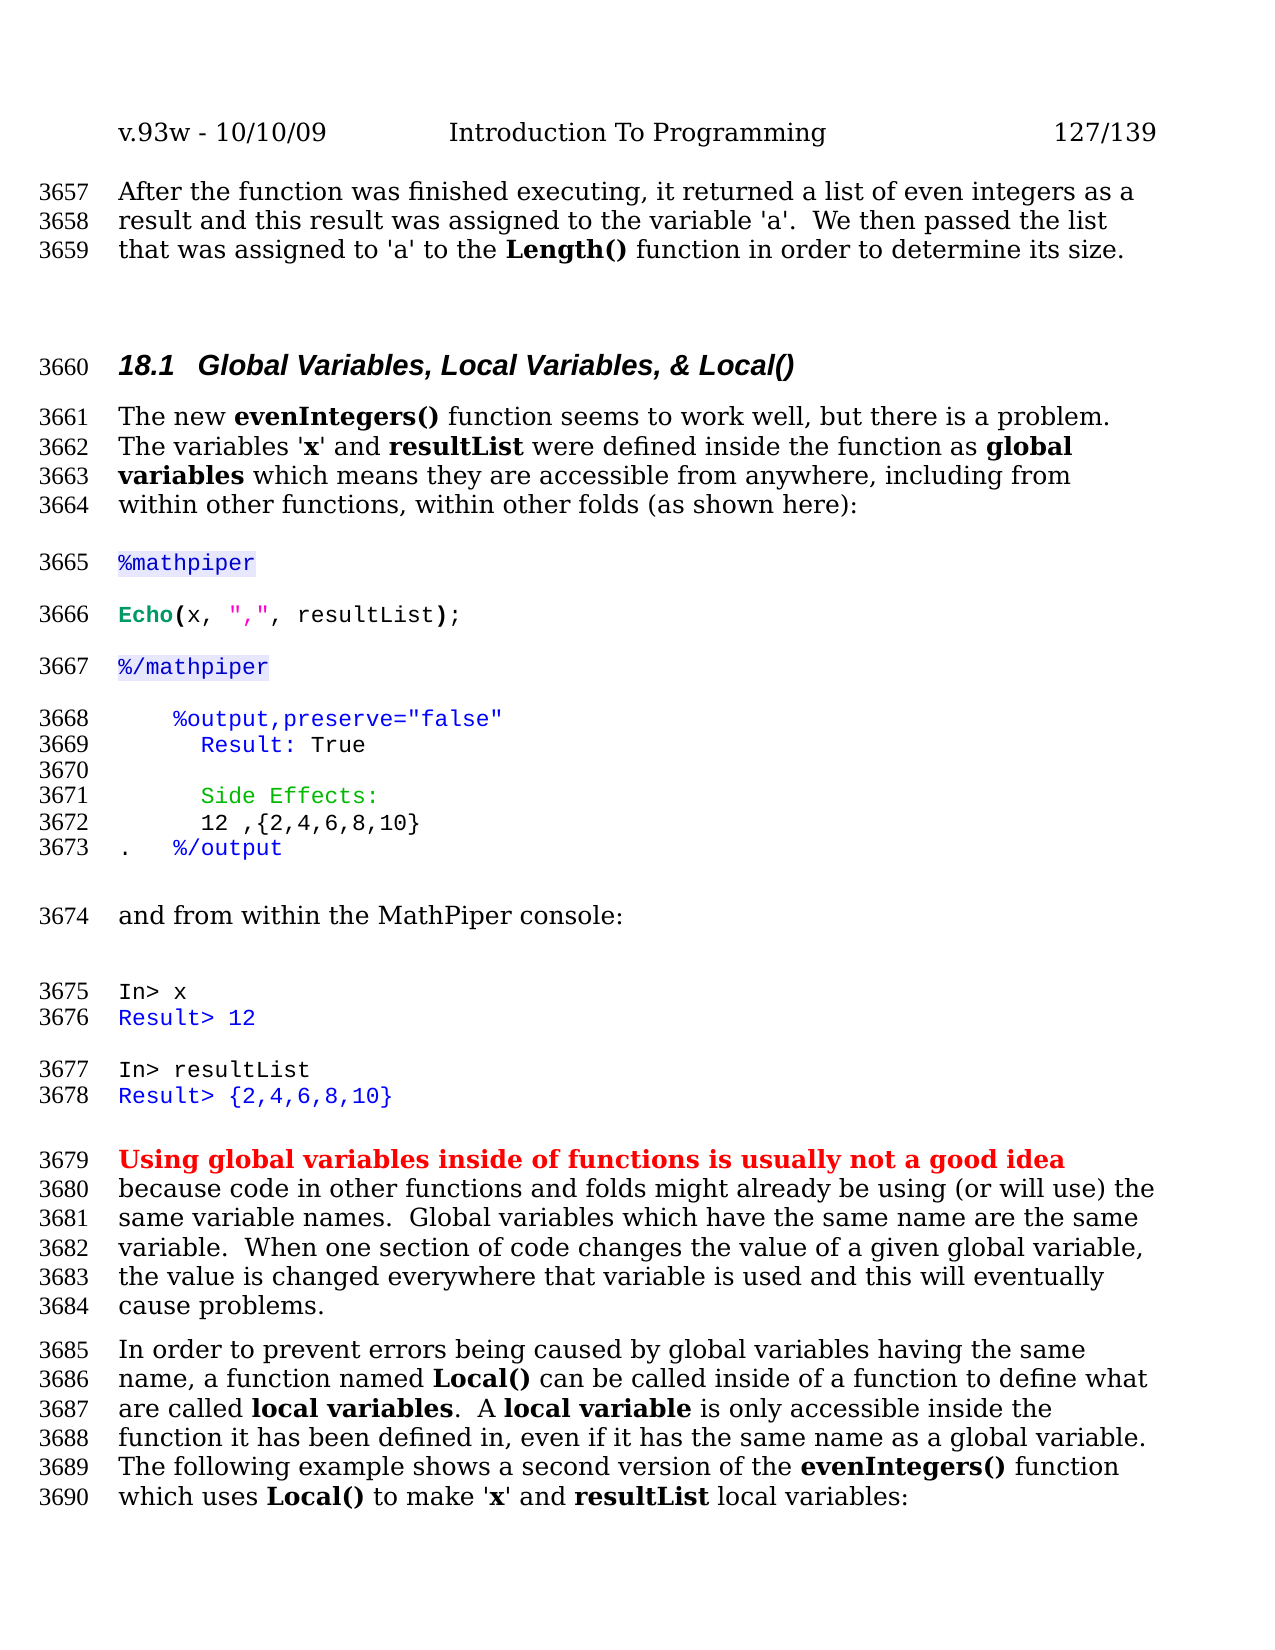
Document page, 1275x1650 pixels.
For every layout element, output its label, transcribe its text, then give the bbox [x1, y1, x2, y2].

text In> resultList [118, 1058, 1157, 1084]
text . %/output [118, 837, 1157, 863]
text In> x [118, 981, 1157, 1006]
text After the function was finished executing, it returned a list of even integers as a result and this result was assigned to the variable 'a'. We then passed the list that was assigned to 'a' to the Length() function in order to determine its size. [118, 177, 1157, 264]
text Side Effects: [118, 785, 1157, 811]
text In order to prevent errors being caused by global variables having the same name, a function named Local() can be called inside of a function to define what are called local variables. A local variable is only accessible inside the function it has been defined in, even if it has the same name as a global variable. The following example shows a second version of the evenIntegers() function which uses Local() to make 'x' and resultList local variables: [118, 1335, 1157, 1511]
text 12 ,{2,4,6,8,10} [118, 811, 1157, 837]
text %mathpiper [118, 551, 1157, 577]
text Using global variables inside of functions is usually not a good idea because code in other functions and folds might already be using (or will use) the same variable names. Global variables which have the same name are the same variable. When one section of code changes the value of a given global variable, the value is changed everywhere that variable is used and this will eventually cause problems. [118, 1145, 1157, 1320]
text Result> 12 [118, 1006, 1157, 1032]
text %/mathpiper [118, 655, 1157, 681]
subtitle Global Variables, Local Variables, & Local() [118, 348, 1157, 381]
text The new evenIntegers() function seems to work well, but there is a problem. The variables 'x' and resultList were defined inside the function as global variables which means they are accessible from anywhere, including from within other functions, within other folds (as shown here): [118, 402, 1157, 519]
text %output,preserve="false" [118, 707, 1157, 733]
text Result> {2,4,6,8,10} [118, 1084, 1157, 1110]
text Echo(x, ",", resultList); [118, 603, 1157, 629]
text Result: True [118, 733, 1157, 759]
text and from within the MathPiper console: [118, 901, 1157, 930]
